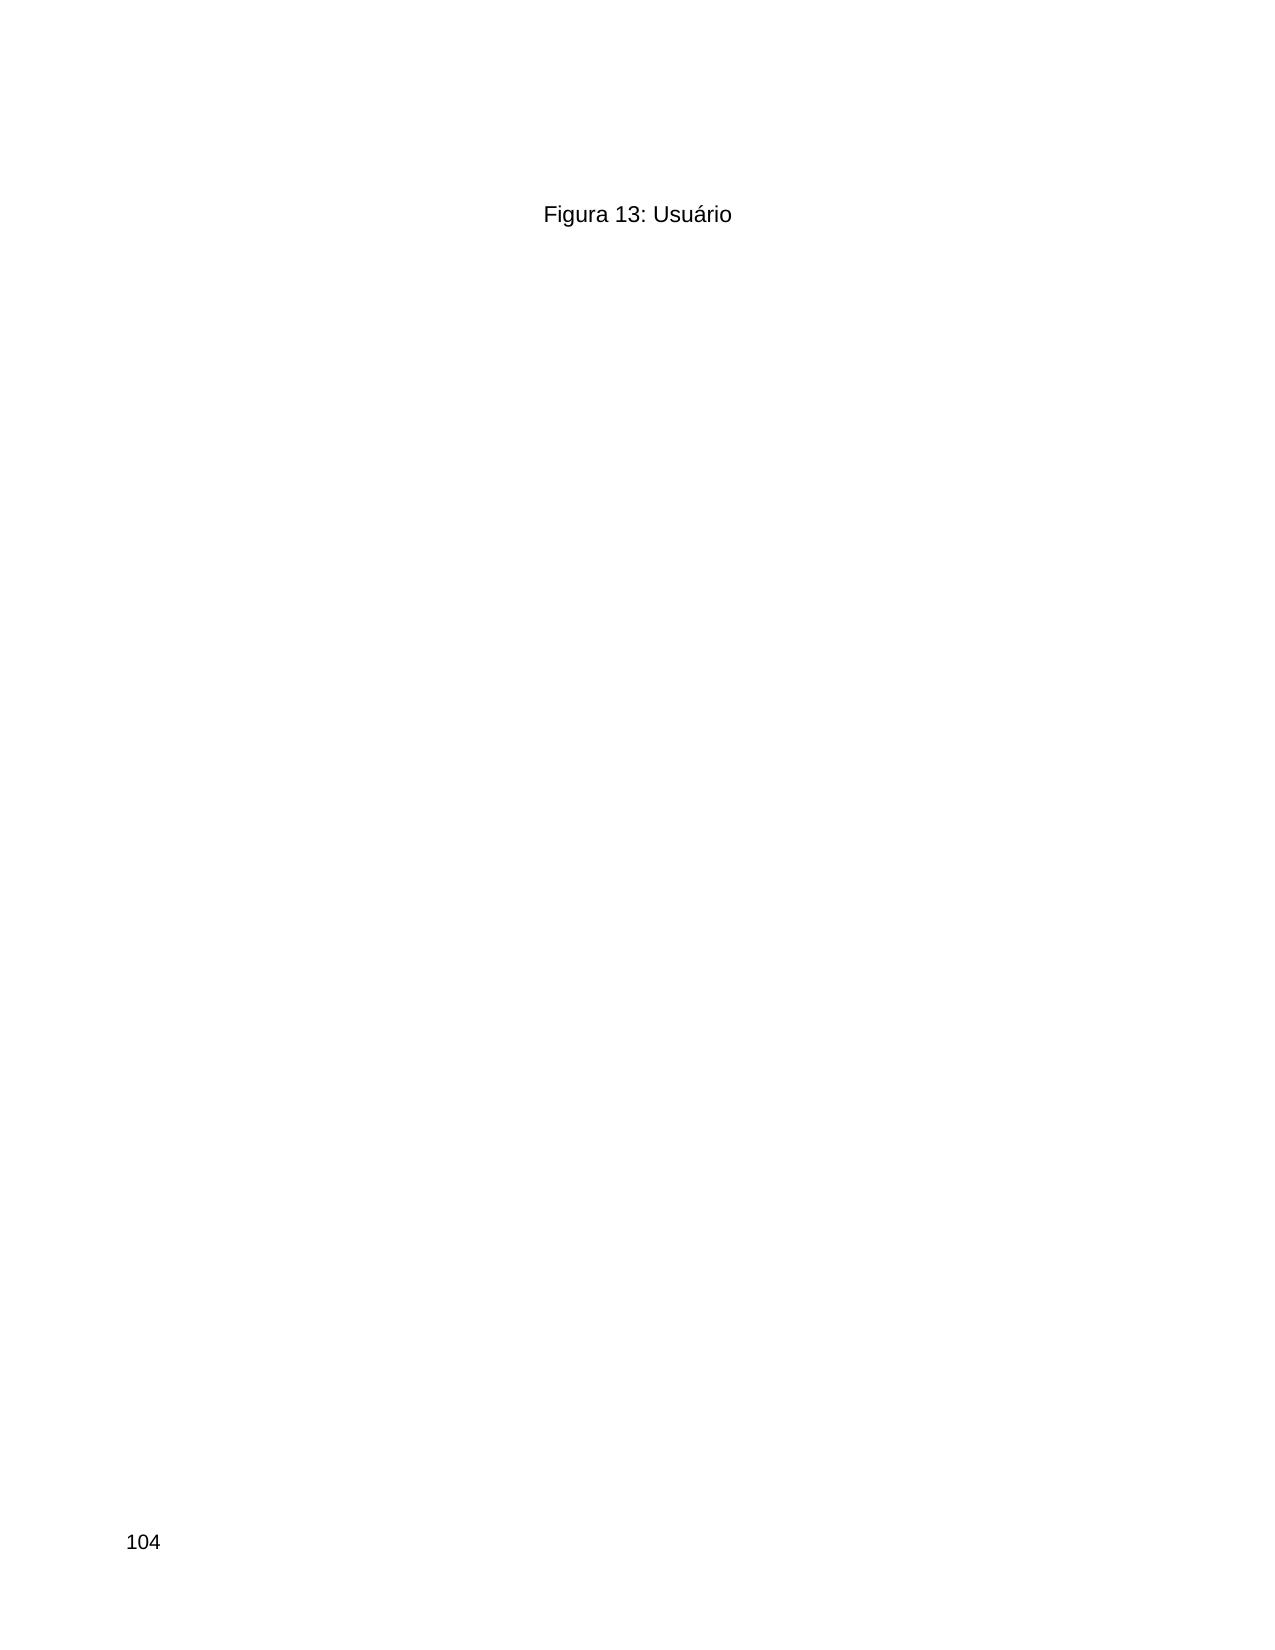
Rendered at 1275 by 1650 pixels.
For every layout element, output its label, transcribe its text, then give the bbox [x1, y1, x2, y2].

text Figura 13: Usuário [120, 201, 1155, 228]
